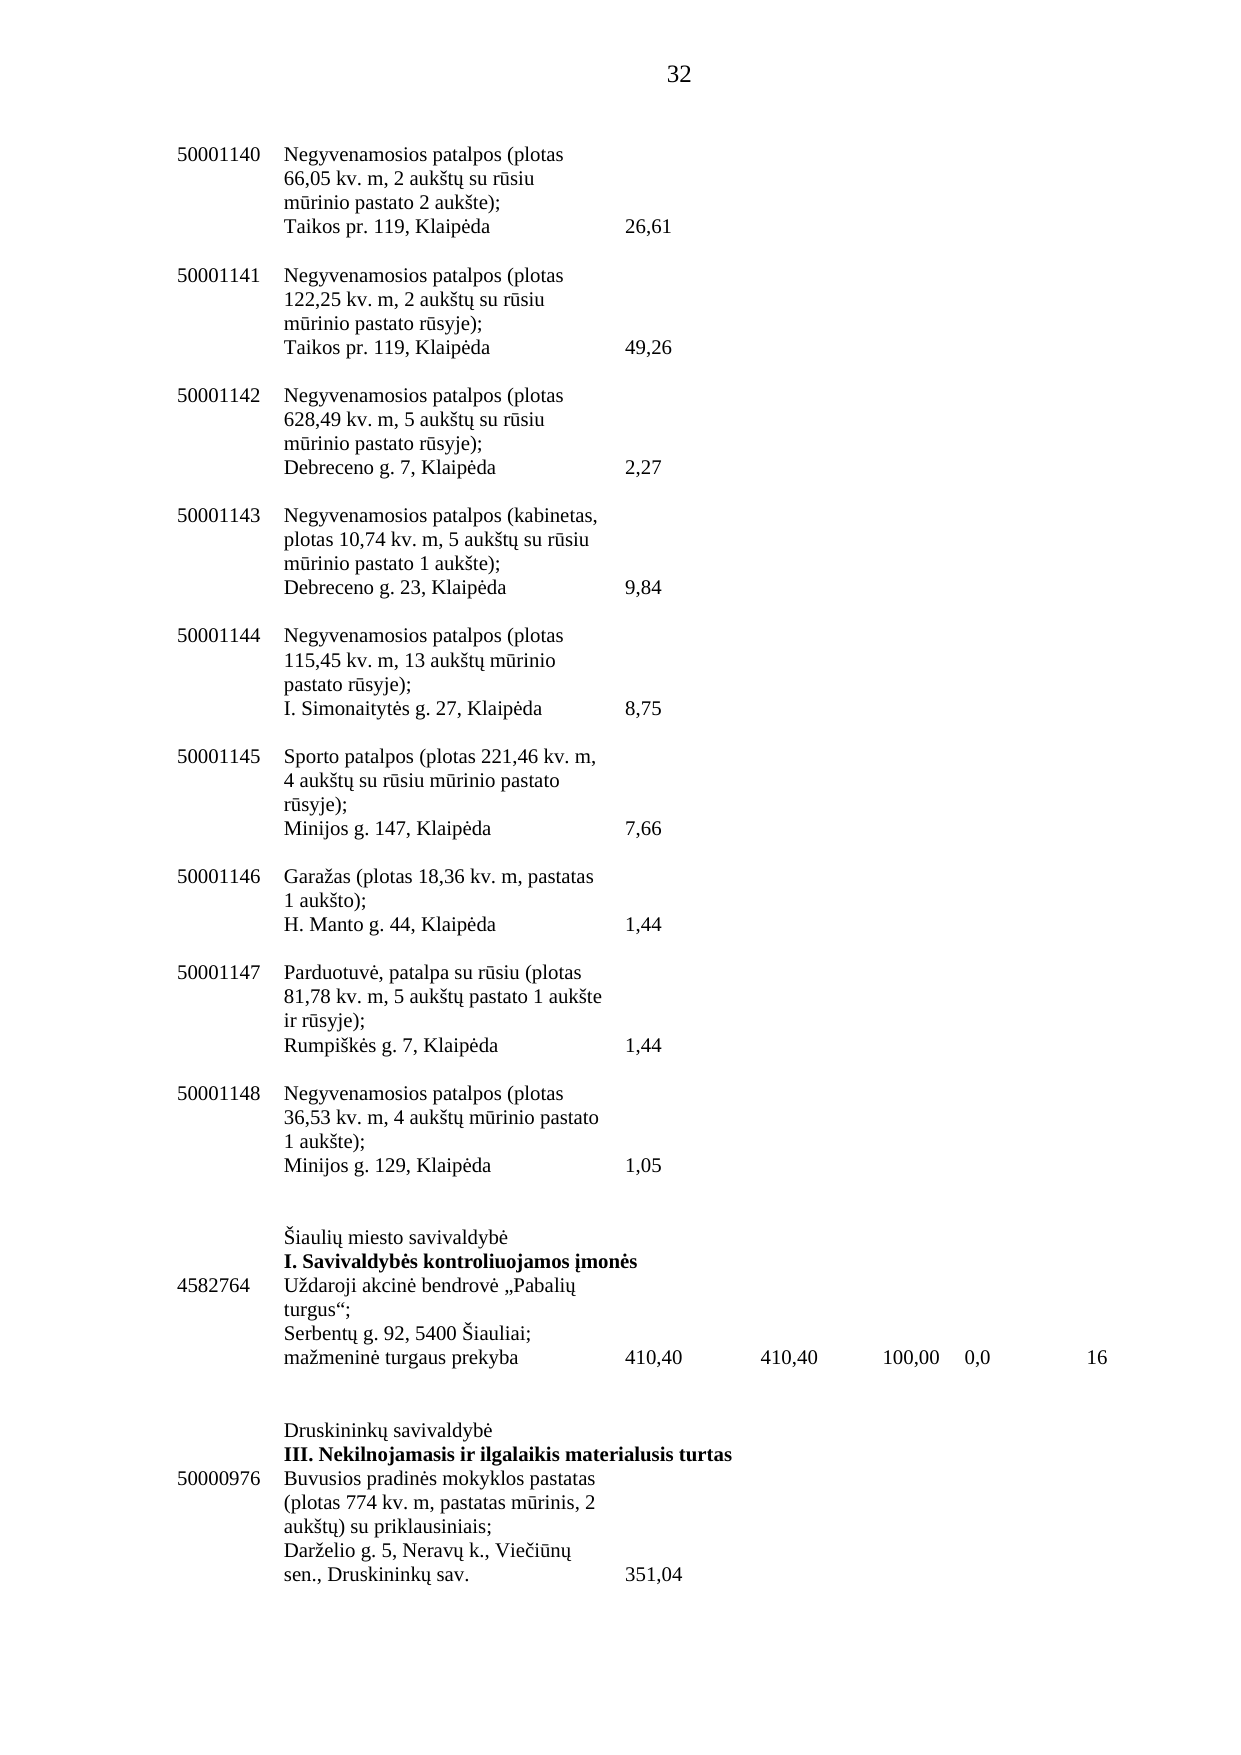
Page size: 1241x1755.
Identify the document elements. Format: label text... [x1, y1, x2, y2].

table_cell [871, 744, 953, 840]
table_cell [160, 359, 1164, 383]
table_cell 50001147 [160, 960, 272, 1057]
table_cell [749, 744, 871, 840]
table_cell 50001148 [160, 1081, 272, 1177]
table_cell [749, 142, 871, 238]
table_cell 7,66 [614, 744, 749, 840]
table_cell [1075, 864, 1164, 936]
table_cell [1075, 503, 1164, 599]
table_cell 50001145 [160, 744, 272, 840]
table_cell [1075, 383, 1164, 479]
table_cell 4582764 [160, 1273, 272, 1369]
table_cell 1,44 [614, 864, 749, 936]
table_cell [1075, 744, 1164, 840]
table_cell [749, 1466, 871, 1586]
table_cell [871, 624, 953, 720]
table_cell [749, 503, 871, 599]
table_cell [160, 1177, 1164, 1201]
table_cell [160, 1418, 272, 1442]
table_cell [953, 142, 1075, 238]
table_cell [749, 383, 871, 479]
table_cell [1075, 624, 1164, 720]
table_cell 50001141 [160, 263, 272, 359]
table_cell I. Savivaldybės kontroliuojamos įmonės [273, 1249, 1164, 1273]
table_cell [871, 1081, 953, 1177]
table_cell 50001146 [160, 864, 272, 936]
table_cell 410,40 [749, 1273, 871, 1369]
table_cell Negyvenamosios patalpos (plotas 36,53 kv. m, 4 aukštų mūrinio pastato 1 aukšte); Minijos g. 129, Klaipėda [273, 1081, 614, 1177]
table_cell Garažas (plotas 18,36 kv. m, pastatas 1 aukšto); H. Manto g. 44, Klaipėda [273, 864, 614, 936]
table_cell Negyvenamosios patalpos (plotas 628,49 kv. m, 5 aukštų su rūsiu mūrinio pastato rūsyje); Debreceno g. 7, Klaipėda [273, 383, 614, 479]
table_cell [1075, 1466, 1164, 1586]
table_cell [749, 960, 871, 1057]
table_cell 50001144 [160, 624, 272, 720]
table_cell [160, 118, 1164, 142]
table_cell 1,44 [614, 960, 749, 1057]
table_cell 50001143 [160, 503, 272, 599]
table_cell [160, 1394, 1164, 1417]
table_cell [1075, 960, 1164, 1057]
table_cell [749, 1081, 871, 1177]
table_cell [749, 624, 871, 720]
table_cell [871, 1466, 953, 1586]
table_cell [871, 263, 953, 359]
table_cell [160, 1442, 272, 1466]
table_cell Uždaroji akcinė bendrovė „Pabalių turgus“; Serbentų g. 92, 5400 Šiauliai; mažmeninė turgaus prekyba [273, 1273, 614, 1369]
table_cell [160, 239, 1164, 262]
table_cell [953, 744, 1075, 840]
table_cell 16 [1075, 1273, 1164, 1369]
table_cell Negyvenamosios patalpos (kabinetas, plotas 10,74 kv. m, 5 aukštų su rūsiu mūrinio pastato 1 aukšte); Debreceno g. 23, Klaipėda [273, 503, 614, 599]
table_cell [160, 1586, 1164, 1610]
table_cell [871, 960, 953, 1057]
table_cell Buvusios pradinės mokyklos pastatas (plotas 774 kv. m, pastatas mūrinis, 2 aukštų) su priklausiniais; Darželio g. 5, Neravų k., Viečiūnų sen., Druskininkų sav. [273, 1466, 614, 1586]
table_cell [160, 1057, 1164, 1081]
table_cell [953, 624, 1075, 720]
table_cell 410,40 [614, 1273, 749, 1369]
table_cell [160, 1225, 272, 1249]
table_cell [160, 1369, 272, 1393]
table_cell Parduotuvė, patalpa su rūsiu (plotas 81,78 kv. m, 5 aukštų pastato 1 aukšte ir rūsyje); Rumpiškės g. 7, Klaipėda [273, 960, 614, 1057]
table_cell [160, 599, 1164, 623]
table_cell [953, 503, 1075, 599]
table_cell [273, 1369, 1164, 1393]
table_cell [871, 142, 953, 238]
table_cell 49,26 [614, 263, 749, 359]
table_cell 0,0 [953, 1273, 1075, 1369]
table_cell [953, 1466, 1075, 1586]
table_cell Negyvenamosios patalpos (plotas 122,25 kv. m, 2 aukštų su rūsiu mūrinio pastato rūsyje); Taikos pr. 119, Klaipėda [273, 263, 614, 359]
table_cell Druskininkų savivaldybė [273, 1418, 1164, 1442]
table_cell 100,00 [871, 1273, 953, 1369]
table_cell [953, 1081, 1075, 1177]
table_cell Sporto patalpos (plotas 221,46 kv. m, 4 aukštų su rūsiu mūrinio pastato rūsyje); Minijos g. 147, Klaipėda [273, 744, 614, 840]
table_cell [871, 503, 953, 599]
table_cell 8,75 [614, 624, 749, 720]
table_cell [160, 1201, 1164, 1225]
table_cell 50001142 [160, 383, 272, 479]
table_cell [160, 720, 1164, 744]
table_cell 9,84 [614, 503, 749, 599]
table_cell [160, 479, 1164, 503]
table_cell [1075, 142, 1164, 238]
table_cell Šiaulių miesto savivaldybė [273, 1225, 1164, 1249]
table_cell 1,05 [614, 1081, 749, 1177]
table_cell [160, 936, 1164, 960]
table_cell III. Nekilnojamasis ir ilgalaikis materialusis turtas [273, 1442, 1164, 1466]
table_cell [749, 263, 871, 359]
table_cell [749, 864, 871, 936]
table_cell 2,27 [614, 383, 749, 479]
table_cell [953, 383, 1075, 479]
table_cell [953, 263, 1075, 359]
table_cell [160, 1249, 272, 1273]
table_cell 50001140 [160, 142, 272, 238]
table_cell 26,61 [614, 142, 749, 238]
table_cell [1075, 1081, 1164, 1177]
table_cell [160, 840, 1164, 864]
table_cell [953, 960, 1075, 1057]
table_cell 50000976 [160, 1466, 272, 1586]
table_cell [871, 864, 953, 936]
table_cell [1075, 263, 1164, 359]
table_cell 351,04 [614, 1466, 749, 1586]
table_cell [953, 864, 1075, 936]
table_cell Negyvenamosios patalpos (plotas 66,05 kv. m, 2 aukštų su rūsiu mūrinio pastato 2 aukšte); Taikos pr. 119, Klaipėda [273, 142, 614, 238]
table_cell [871, 383, 953, 479]
table_cell Negyvenamosios patalpos (plotas 115,45 kv. m, 13 aukštų mūrinio pastato rūsyje); I. Simonaitytės g. 27, Klaipėda [273, 624, 614, 720]
